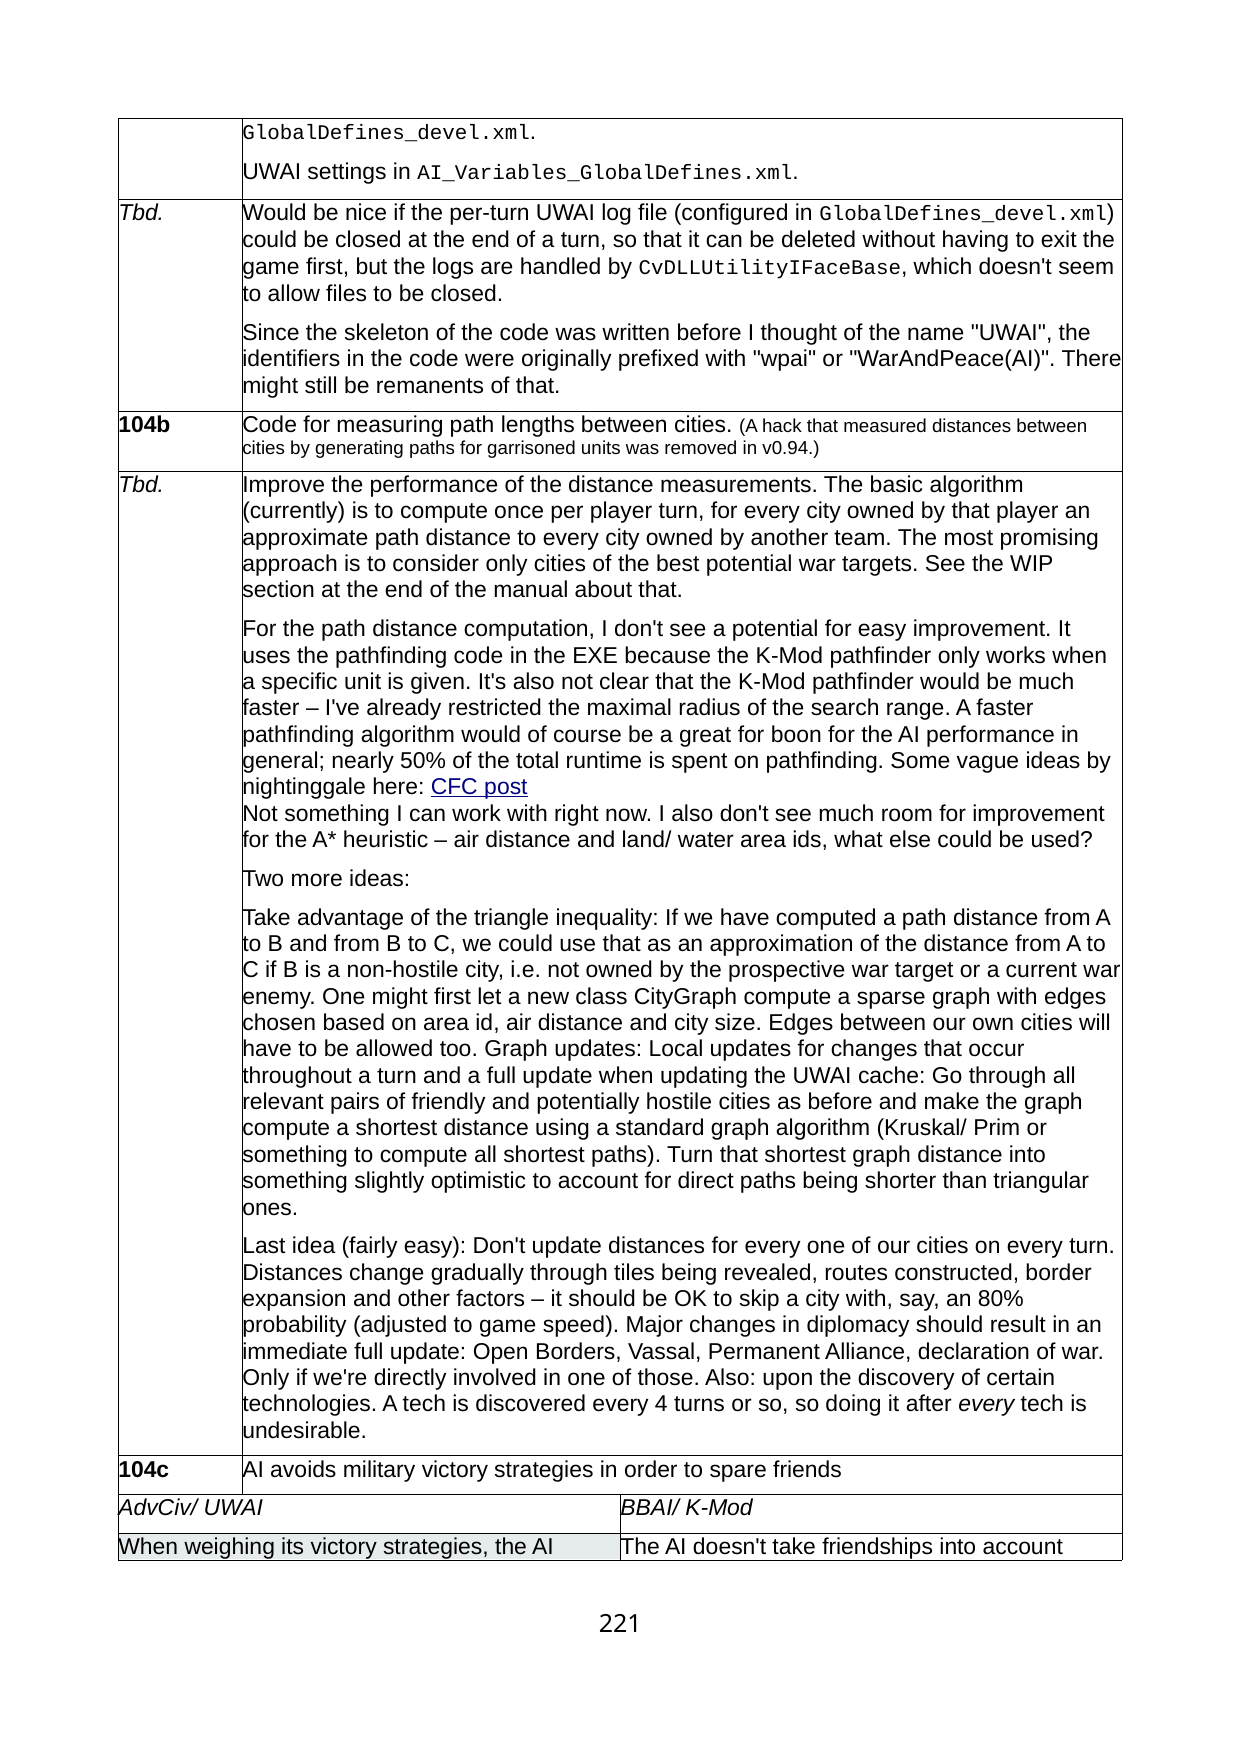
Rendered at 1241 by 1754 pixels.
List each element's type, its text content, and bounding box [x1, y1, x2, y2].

table_cell The AI doesn't take friendships into account [621, 1534, 1122, 1559]
table_cell 104b [119, 412, 242, 471]
table_cell Would be nice if the per-turn UWAI log file (configured in GlobalDefines_devel.xml) could be closed at the end of a turn, so that it can be deleted without having to exit the game first, but the logs are handled by CvDLLUtilityIFaceBase, which doesn't seem to allow files to be closed. Since the skeleton of the code was written before I thought of the name "UWAI", the identifiers in the code were originally prefixed with "wpai" or "WarAndPeace(AI)". There might still be remanents of that. [243, 200, 1122, 411]
table_cell When weighing its victory strategies, the AI [119, 1534, 620, 1559]
table_cell AI avoids military victory strategies in order to spare friends [243, 1456, 1122, 1494]
table_cell AdvCiv/ UWAI [119, 1495, 620, 1533]
table_cell Code for measuring path lengths between cities. (A hack that measured distances between cities by generating paths for garrisoned units was removed in v0.94.) [243, 412, 1122, 471]
table_cell 104c [119, 1456, 242, 1494]
table_cell GlobalDefines_devel.xml. UWAI settings in AI_Variables_GlobalDefines.xml. [243, 119, 1122, 198]
table_cell Tbd. [119, 200, 242, 411]
table_cell Tbd. [119, 472, 242, 1455]
table_cell [119, 119, 242, 198]
table_cell Improve the performance of the distance measurements. The basic algorithm (currently) is to compute once per player turn, for every city owned by that player an approximate path distance to every city owned by another team. The most promising approach is to consider only cities of the best potential war targets. See the WIP section at the end of the manual about that. For the path distance computation, I don't see a potential for easy improvement. It uses the pathfinding code in the EXE because the K-Mod pathfinder only works when a specific unit is given. It's also not clear that the K-Mod pathfinder would be much faster – I've already restricted the maximal radius of the search range. A faster pathfinding algorithm would of course be a great for boon for the AI performance in general; nearly 50% of the total runtime is spent on pathfinding. Some vague ideas by nightinggale here: CFC post Not something I can work with right now. I also don't see much room for improvement for the A* heuristic – air distance and land/ water area ids, what else could be used? Two more ideas: Take advantage of the triangle inequality: If we have computed a path distance from A to B and from B to C, we could use that as an approximation of the distance from A to C if B is a non-hostile city, i.e. not owned by the prospective war target or a current war enemy. One might first let a new class CityGraph compute a sparse graph with edges chosen based on area id, air distance and city size. Edges between our own cities will have to be allowed too. Graph updates: Local updates for changes that occur throughout a turn and a full update when updating the UWAI cache: Go through all relevant pairs of friendly and potentially hostile cities as before and make the graph compute a shortest distance using a standard graph algorithm (Kruskal/ Prim or something to compute all shortest paths). Turn that shortest graph distance into something slightly optimistic to account for direct paths being shorter than triangular ones. Last idea (fairly easy): Don't update distances for every one of our cities on every turn. Distances change gradually through tiles being revealed, routes constructed, border expansion and other factors – it should be OK to skip a city with, say, an 80% probability (adjusted to game speed). Major changes in diplomacy should result in an immediate full update: Open Borders, Vassal, Permanent Alliance, declaration of war. Only if we're directly involved in one of those. Also: upon the discovery of certain technologies. A tech is discovered every 4 turns or so, so doing it after every tech is undesirable. [243, 472, 1122, 1455]
table_cell BBAI/ K-Mod [621, 1495, 1122, 1533]
